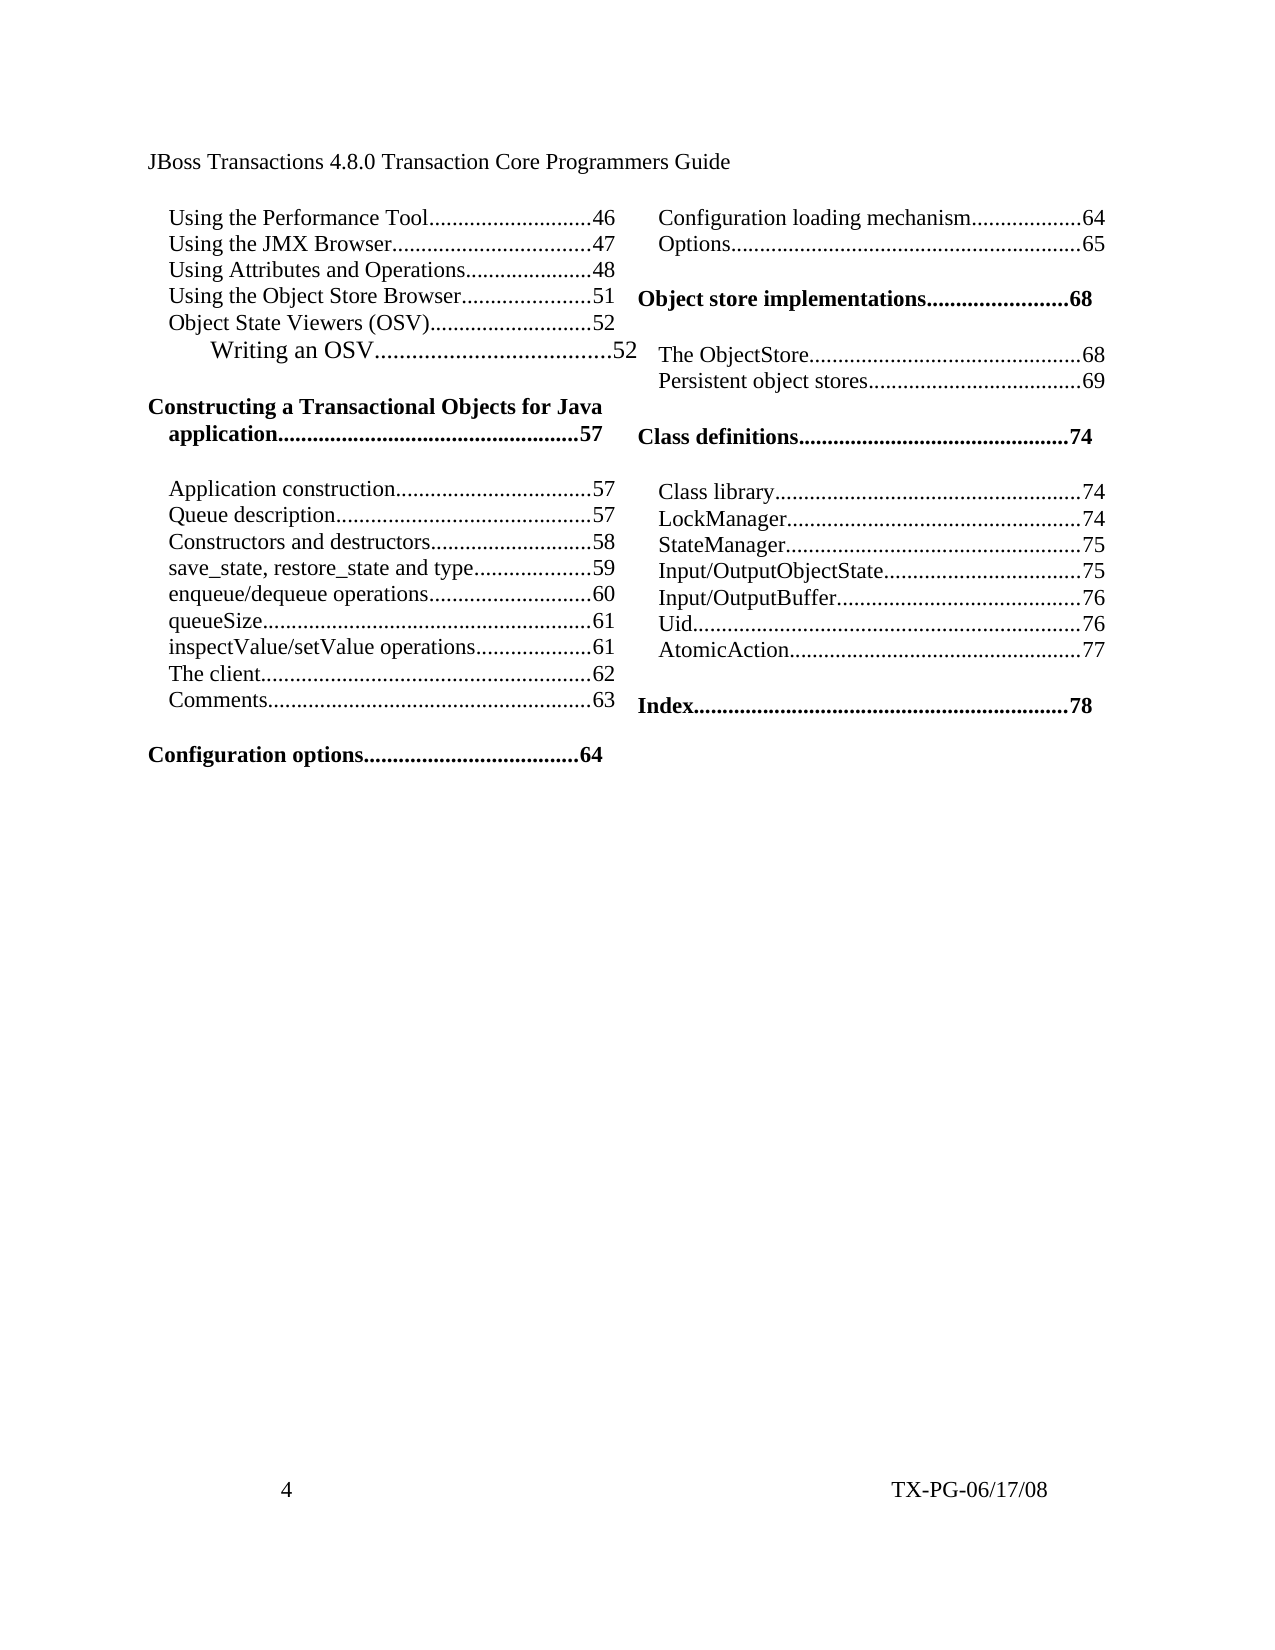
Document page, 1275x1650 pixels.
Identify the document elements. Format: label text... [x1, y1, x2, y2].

text Configuration options 64 [148, 741, 637, 768]
text Writing an OSV 52 [210, 335, 637, 364]
text save_state, restore_state and type 59 [168, 554, 615, 581]
text Class definitions 74 [637, 423, 1127, 449]
text Using Attributes and Operations 48 [168, 256, 615, 283]
text inspectValue/setValue operations 61 [168, 633, 615, 659]
text Persistent object stores 69 [658, 367, 1105, 394]
text Class library 74 [658, 478, 1105, 505]
text Object State Viewers (OSV) 52 [168, 309, 615, 335]
text LockManager 74 [658, 505, 1105, 531]
text Input/OutputBuffer 76 [658, 584, 1105, 610]
text Constructors and destructors 58 [168, 528, 615, 554]
text Queue description 57 [168, 501, 615, 528]
text The ObjectStore 68 [658, 341, 1105, 367]
text Input/OutputObjectState 75 [658, 557, 1105, 584]
text AtomicAction 77 [658, 636, 1105, 663]
text Object store implementations 68 [637, 285, 1127, 312]
text Constructing a Transactional Objects for Java application 57 [148, 393, 637, 446]
text Using the Performance Tool 46 [168, 203, 615, 230]
text Configuration loading mechanism 64 [658, 203, 1105, 230]
text enqueue/dequeue operations 60 [168, 581, 615, 607]
text StateManager 75 [658, 531, 1105, 557]
text queueSize 61 [168, 607, 615, 633]
text The client 62 [168, 659, 615, 686]
text Uid 76 [658, 610, 1105, 636]
text Using the JMX Browser 47 [168, 230, 615, 256]
text Index 78 [637, 692, 1127, 718]
text Using the Object Store Browser 51 [168, 283, 615, 309]
text Options 65 [658, 230, 1105, 256]
text Application construction 57 [168, 475, 615, 501]
text Comments 63 [168, 686, 615, 712]
